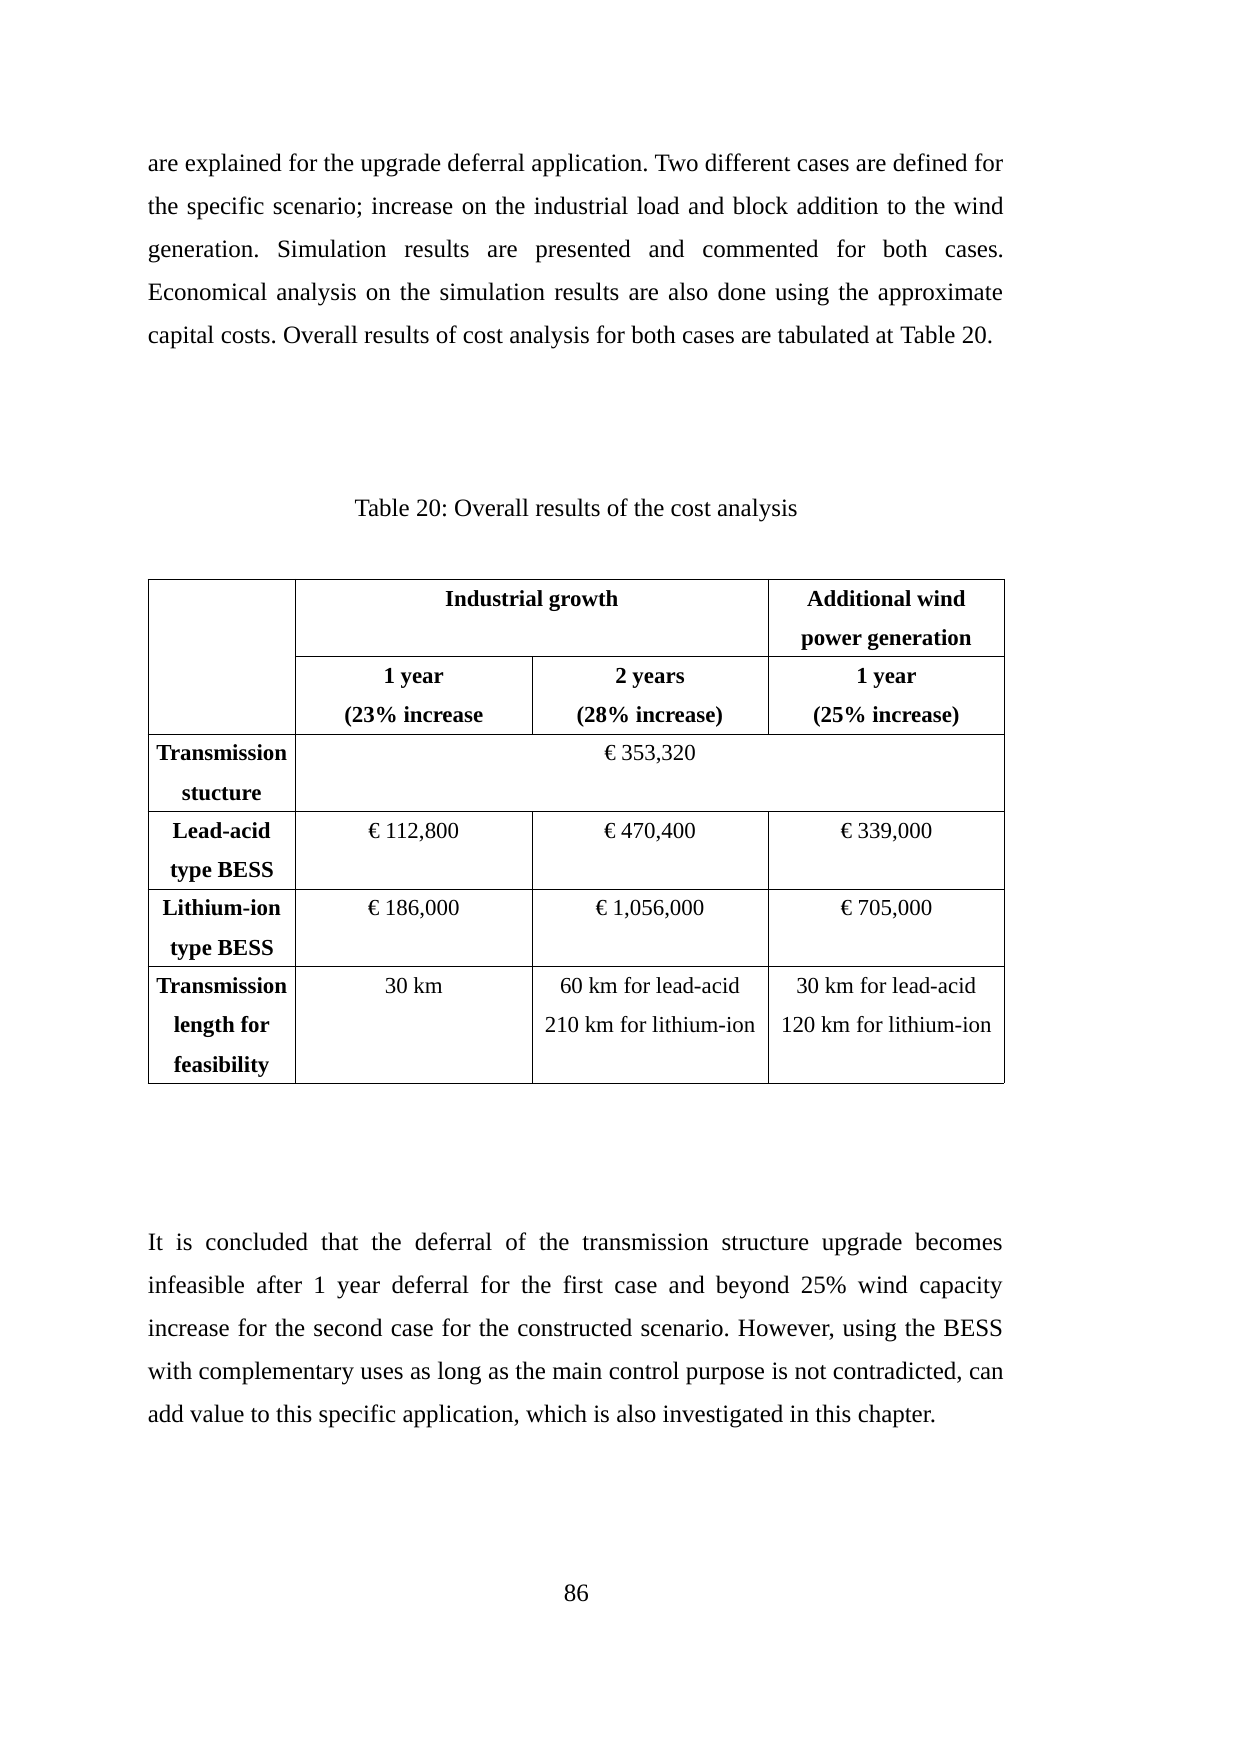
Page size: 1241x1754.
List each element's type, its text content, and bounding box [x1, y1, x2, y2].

table_header Additional wind power generation [769, 580, 1004, 656]
table_cell 30 km [296, 967, 532, 1083]
table_header [149, 580, 295, 734]
table_cell € 470,400 [533, 812, 768, 888]
text Table 20: Overall results of the cost analysis [148, 493, 1004, 521]
table_cell 60 km for lead-acid 210 km for lithium-ion [533, 967, 768, 1083]
table_cell € 339,000 [769, 812, 1004, 888]
table_cell 1 year (25% increase) [769, 657, 1004, 734]
table_cell Lead-acid type BESS [149, 812, 295, 888]
table_cell 30 km for lead-acid 120 km for lithium-ion [769, 967, 1004, 1083]
table_header Industrial growth [296, 580, 768, 656]
table_cell € 112,800 [296, 812, 532, 888]
table_cell 1 year (23% increase [296, 657, 532, 734]
text It is concluded that the deferral of the transmission structure upgrade becomes infeasible after 1 year deferral for the first case and beyond 25% wind capacity increase for the second case for the constructed scenario. However, using the BESS with complementary uses as long as the main control purpose is not contradicted, can add value to this specific application, which is also investigated in this chapter. [148, 1227, 1004, 1428]
table_cell € 353,320 [296, 735, 1004, 811]
table_cell Lithium-ion type BESS [149, 890, 295, 966]
table_cell 2 years (28% increase) [533, 657, 768, 734]
table_cell € 1,056,000 [533, 890, 768, 966]
table_cell Transmission stucture [149, 735, 295, 811]
table_cell € 186,000 [296, 890, 532, 966]
table_cell € 705,000 [769, 890, 1004, 966]
table_cell Transmission length for feasibility [149, 967, 295, 1083]
text are explained for the upgrade deferral application. Two different cases are defined for the specific scenario; increase on the industrial load and block addition to the wind generation. Simulation results are presented and commented for both cases. Economical analysis on the simulation results are also done using the approximate capital costs. Overall results of cost analysis for both cases are tabulated at Table 20. [148, 148, 1004, 349]
